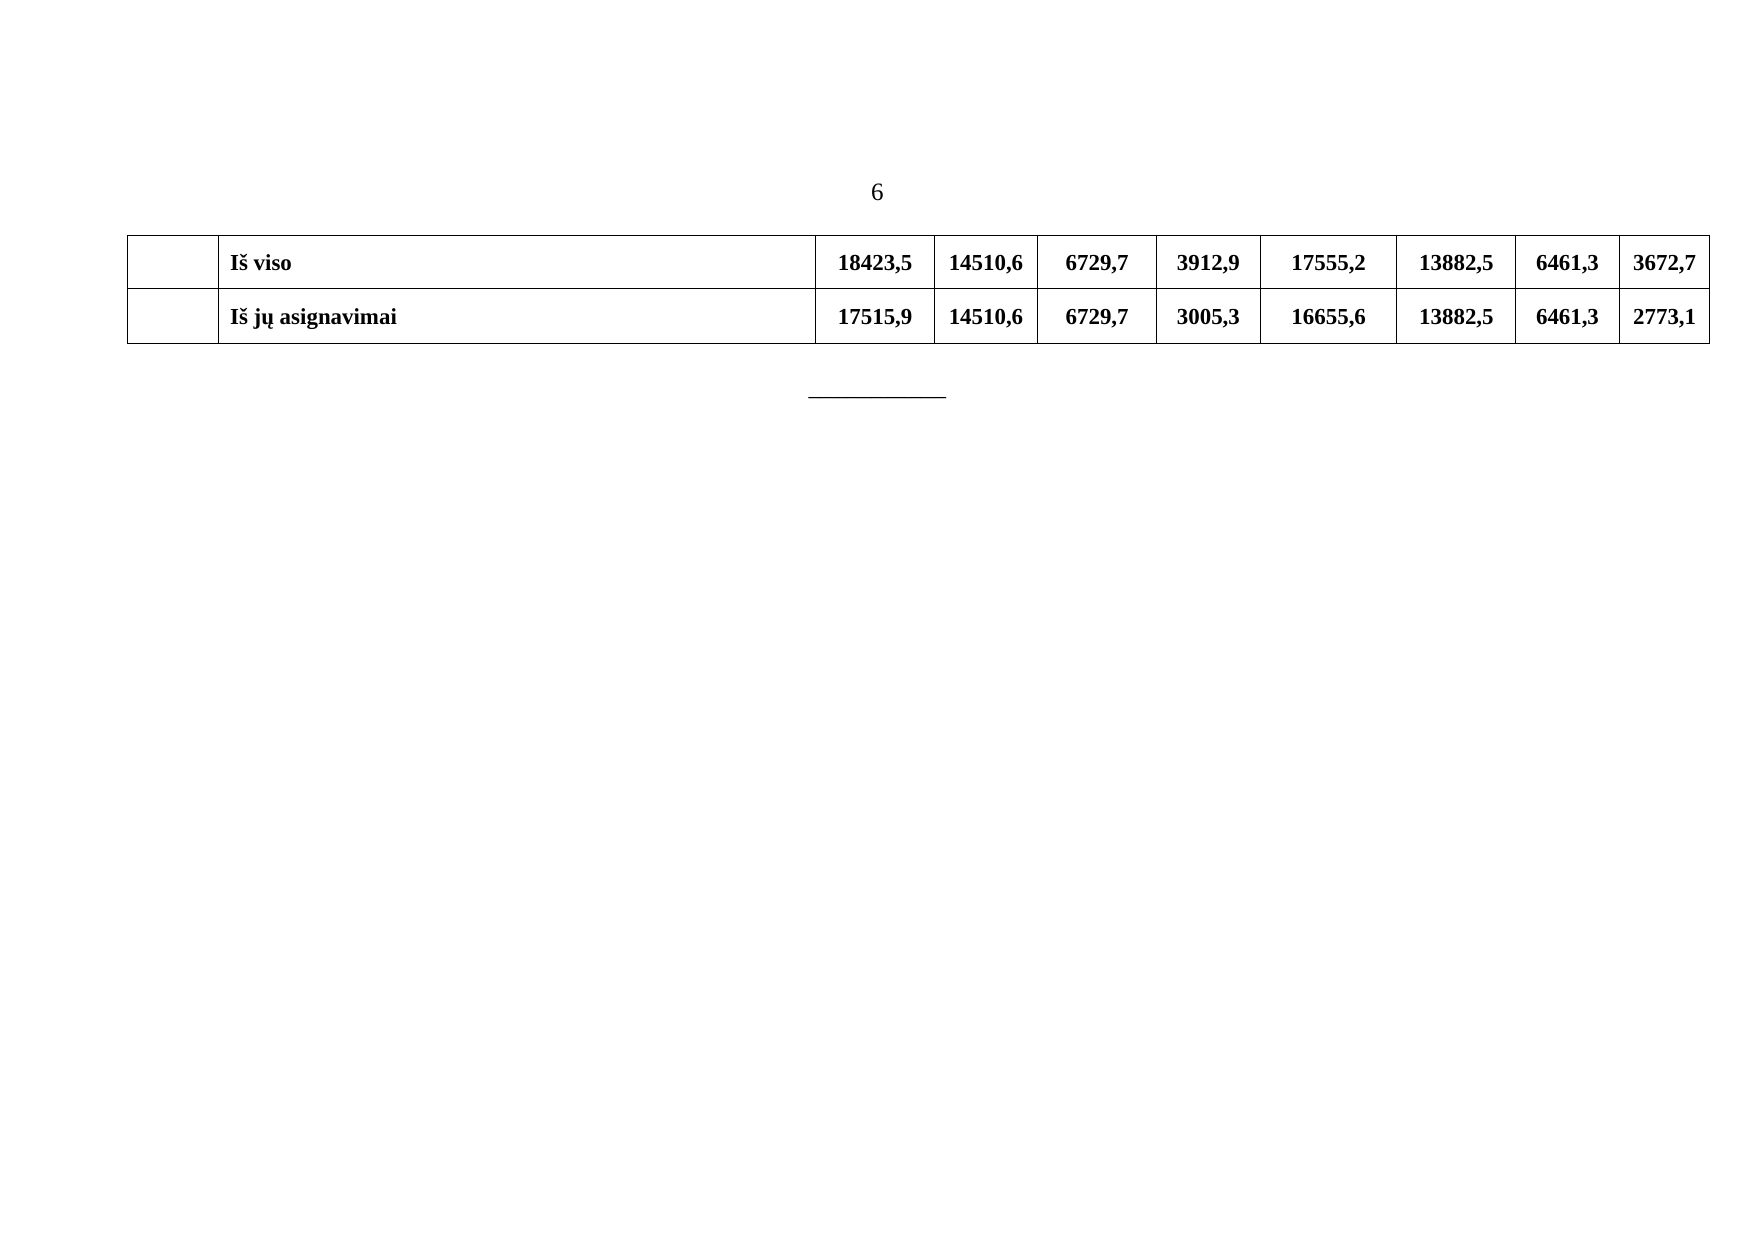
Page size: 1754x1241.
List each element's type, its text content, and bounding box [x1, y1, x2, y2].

table_cell 3912,9 [1157, 236, 1260, 288]
table_cell 6461,3 [1516, 236, 1619, 288]
table_cell 3005,3 [1157, 289, 1260, 343]
table_cell [128, 236, 218, 288]
table_cell 14510,6 [935, 236, 1037, 288]
table_cell 17515,9 [816, 289, 934, 343]
table_cell 6729,7 [1038, 236, 1156, 288]
table_cell 6461,3 [1516, 289, 1619, 343]
table_cell 13882,5 [1397, 289, 1515, 343]
table_cell 16655,6 [1261, 289, 1396, 343]
table_cell 2773,1 [1620, 289, 1709, 343]
table_cell 13882,5 [1397, 236, 1515, 288]
table_cell Iš viso [219, 236, 815, 288]
table_cell 6729,7 [1038, 289, 1156, 343]
text ___________ [118, 372, 1636, 401]
table_cell Iš jų asignavimai [219, 289, 815, 343]
table_cell 3672,7 [1620, 236, 1709, 288]
table_cell 18423,5 [816, 236, 934, 288]
table_cell 14510,6 [935, 289, 1037, 343]
table_cell [128, 289, 218, 343]
table_cell 17555,2 [1261, 236, 1396, 288]
